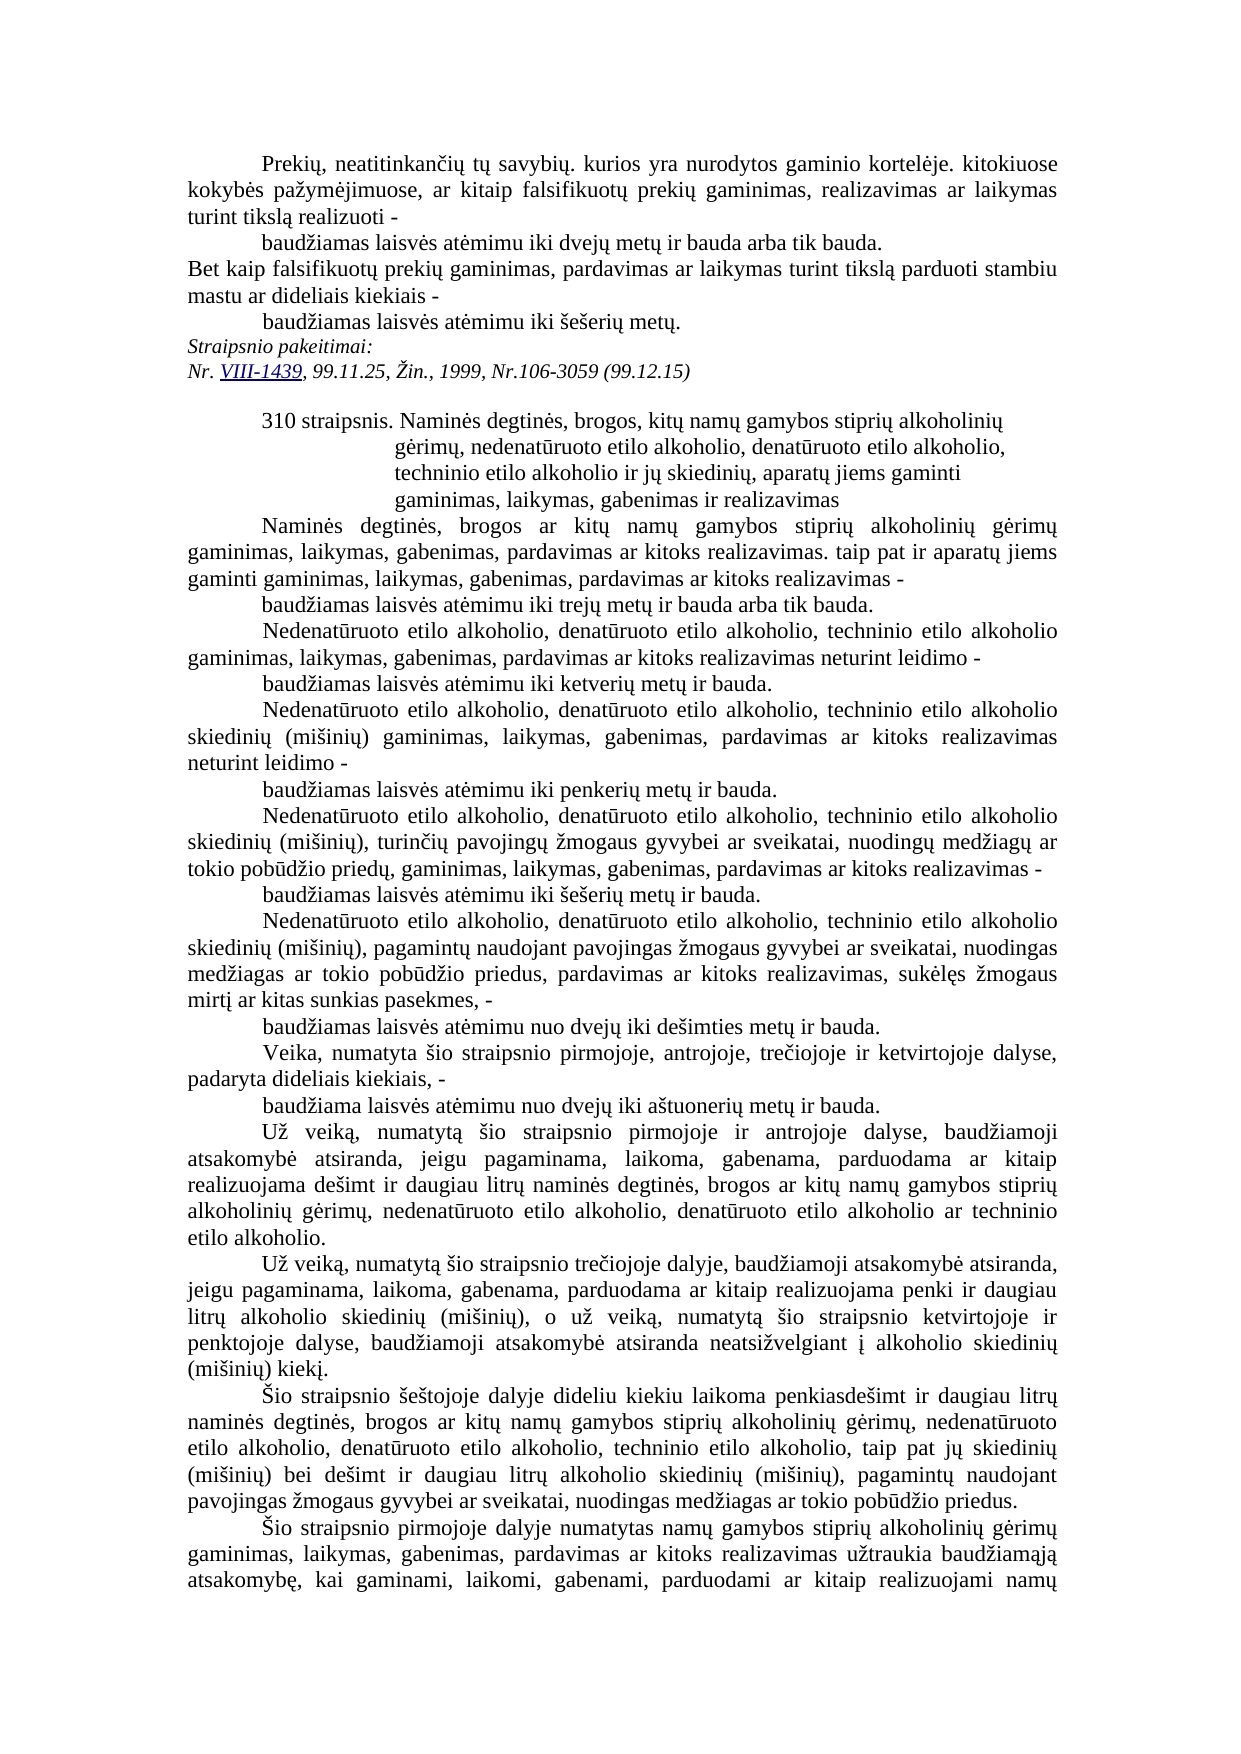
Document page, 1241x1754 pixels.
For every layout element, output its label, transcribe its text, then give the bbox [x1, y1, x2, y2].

text Veika, numatyta šio straipsnio pirmojoje, antrojoje, trečiojoje ir ketvirtojoje dalyse, padaryta dideliais kiekiais, - [187, 1039, 1059, 1092]
text baudžiamas laisvės atėmimu iki penkerių metų ir bauda. [187, 776, 1059, 802]
text Prekių, neatitinkančių tų savybių. kurios yra nurodytos gaminio kortelėje. kitokiuose kokybės pažymėjimuose, ar kitaip falsifikuotų prekių gaminimas, realizavimas ar laikymas turint tikslą realizuoti - [187, 150, 1059, 229]
text Nr. VIII-1439, 99.11.25, Žin., 1999, Nr.106-3059 (99.12.15) [187, 358, 1059, 383]
text Nedenatūruoto etilo alkoholio, denatūruoto etilo alkoholio, techninio etilo alkoholio skiedinių (mišinių), pagamintų naudojant pavojingas žmogaus gyvybei ar sveikatai, nuodingas medžiagas ar tokio pobūdžio priedus, pardavimas ar kitoks realizavimas, sukėlęs žmogaus mirtį ar kitas sunkias pasekmes, - [187, 907, 1059, 1013]
text Šio straipsnio pirmojoje dalyje numatytas namų gamybos stiprių alkoholinių gėrimų gaminimas, laikymas, gabenimas, pardavimas ar kitoks realizavimas užtraukia baudžiamąją atsakomybę, kai gaminami, laikomi, gabenami, parduodami ar kitaip realizuojami namų [187, 1513, 1059, 1593]
text baudžiamas laisvės atėmimu iki trejų metų ir bauda arba tik bauda. [187, 591, 1059, 617]
text baudžiamas laisvės atėmimu iki ketverių metų ir bauda. [187, 670, 1059, 697]
text Už veiką, numatytą šio straipsnio trečiojoje dalyje, baudžiamoji atsakomybė atsiranda, jeigu pagaminama, laikoma, gabenama, parduodama ar kitaip realizuojama penki ir daugiau litrų alkoholio skiedinių (mišinių), o už veiką, numatytą šio straipsnio ketvirtojoje ir penktojoje dalyse, baudžiamoji atsakomybė atsiranda neatsižvelgiant į alkoholio skiedinių (mišinių) kiekį. [187, 1250, 1059, 1382]
text Naminės degtinės, brogos ar kitų namų gamybos stiprių alkoholinių gėrimų gaminimas, laikymas, gabenimas, pardavimas ar kitoks realizavimas. taip pat ir aparatų jiems gaminti gaminimas, laikymas, gabenimas, pardavimas ar kitoks realizavimas - [187, 512, 1059, 591]
text baudžiamas laisvės atėmimu iki šešerių metų ir bauda. [187, 881, 1059, 907]
text 310 straipsnis. Naminės degtinės, brogos, kitų namų gamybos stiprių alkoholinių [261, 407, 1059, 433]
text gėrimų, nedenatūruoto etilo alkoholio, denatūruoto etilo alkoholio, [379, 433, 1059, 459]
text gaminimas, laikymas, gabenimas ir realizavimas [379, 486, 1059, 512]
text Šio straipsnio šeštojoje dalyje dideliu kiekiu laikoma penkiasdešimt ir daugiau litrų naminės degtinės, brogos ar kitų namų gamybos stiprių alkoholinių gėrimų, nedenatūruoto etilo alkoholio, denatūruoto etilo alkoholio, techninio etilo alkoholio, taip pat jų skiedinių (mišinių) bei dešimt ir daugiau litrų alkoholio skiedinių (mišinių), pagamintų naudojant pavojingas žmogaus gyvybei ar sveikatai, nuodingas medžiagas ar tokio pobūdžio priedus. [187, 1382, 1059, 1513]
text baudžiama laisvės atėmimu nuo dvejų iki aštuonerių metų ir bauda. [187, 1092, 1059, 1118]
text baudžiamas laisvės atėmimu iki šešerių metų. [187, 308, 1059, 334]
text Nedenatūruoto etilo alkoholio, denatūruoto etilo alkoholio, techninio etilo alkoholio skiedinių (mišinių), turinčių pavojingų žmogaus gyvybei ar sveikatai, nuodingų medžiagų ar tokio pobūdžio priedų, gaminimas, laikymas, gabenimas, pardavimas ar kitoks realizavimas - [187, 802, 1059, 881]
text techninio etilo alkoholio ir jų skiedinių, aparatų jiems gaminti [379, 459, 1059, 486]
text Už veiką, numatytą šio straipsnio pirmojoje ir antrojoje dalyse, baudžiamoji atsakomybė atsiranda, jeigu pagaminama, laikoma, gabenama, parduodama ar kitaip realizuojama dešimt ir daugiau litrų naminės degtinės, brogos ar kitų namų gamybos stiprių alkoholinių gėrimų, nedenatūruoto etilo alkoholio, denatūruoto etilo alkoholio ar techninio etilo alkoholio. [187, 1118, 1059, 1250]
text baudžiamas laisvės atėmimu iki dvejų metų ir bauda arba tik bauda. [187, 229, 1059, 255]
text Nedenatūruoto etilo alkoholio, denatūruoto etilo alkoholio, techninio etilo alkoholio gaminimas, laikymas, gabenimas, pardavimas ar kitoks realizavimas neturint leidimo - [187, 617, 1059, 670]
text Nedenatūruoto etilo alkoholio, denatūruoto etilo alkoholio, techninio etilo alkoholio skiedinių (mišinių) gaminimas, laikymas, gabenimas, pardavimas ar kitoks realizavimas neturint leidimo - [187, 697, 1059, 776]
text Straipsnio pakeitimai: [187, 334, 1059, 358]
text baudžiamas laisvės atėmimu nuo dvejų iki dešimties metų ir bauda. [187, 1013, 1059, 1039]
text Bet kaip falsifikuotų prekių gaminimas, pardavimas ar laikymas turint tikslą parduoti stambiu mastu ar dideliais kiekiais - [187, 255, 1059, 308]
